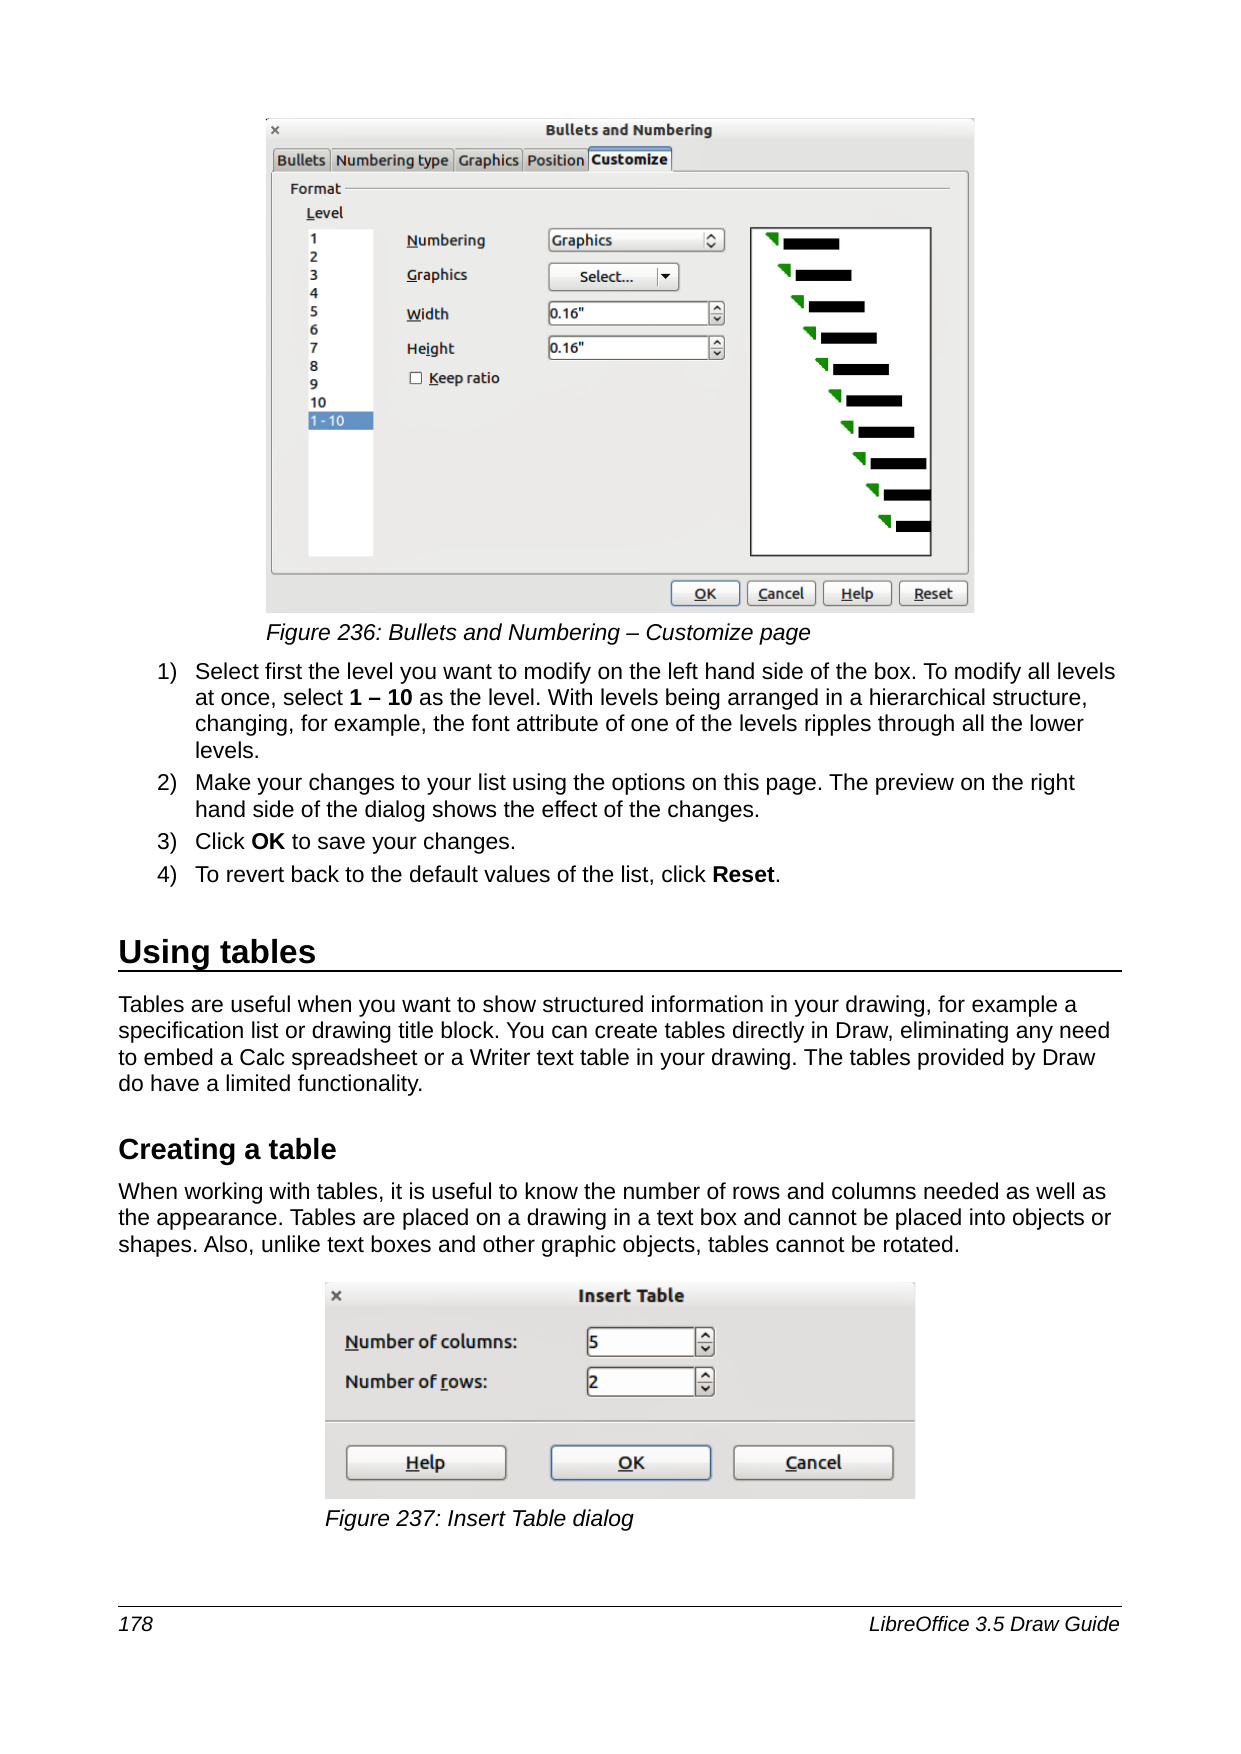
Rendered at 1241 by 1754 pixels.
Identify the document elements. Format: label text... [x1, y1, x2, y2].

list Make your changes to your list using the options on this page. The preview on the right hand side of the dialog shows the effect of the changes. [177, 769, 1122, 822]
text When working with tables, it is useful to know the number of rows and columns needed as well as the appearance. Tables are placed on a drawing in a text box and cannot be placed into objects or shapes. Also, unlike text boxes and other graphic objects, tables cannot be rotated. [118, 1178, 1122, 1257]
picture [265, 118, 975, 613]
text Figure 237: Insert Table dialog [325, 1505, 915, 1531]
subtitle Creating a table [118, 1132, 1122, 1166]
list Select first the level you want to modify on the left hand side of the box. To modify all levels at once, select 1 – 10 as the level. With levels being arranged in a hierarchical structure, changing, for example, the font attribute of one of the levels ripples through all the lower levels. [177, 658, 1122, 763]
picture [325, 1282, 916, 1499]
text Tables are useful when you want to show structured information in your drawing, for example a specification list or drawing title block. You can create tables directly in Draw, eliminating any need to embed a Calc spreadsheet or a Writer text table in your drawing. The tables provided by Draw do have a limited functionality. [118, 991, 1122, 1096]
list Click OK to save your changes. [177, 828, 1122, 855]
subtitle Using tables [118, 932, 1122, 970]
text Figure 236: Bullets and Numbering – Customize page [266, 619, 974, 645]
list To revert back to the default values of the list, click Reset. [177, 861, 1122, 887]
